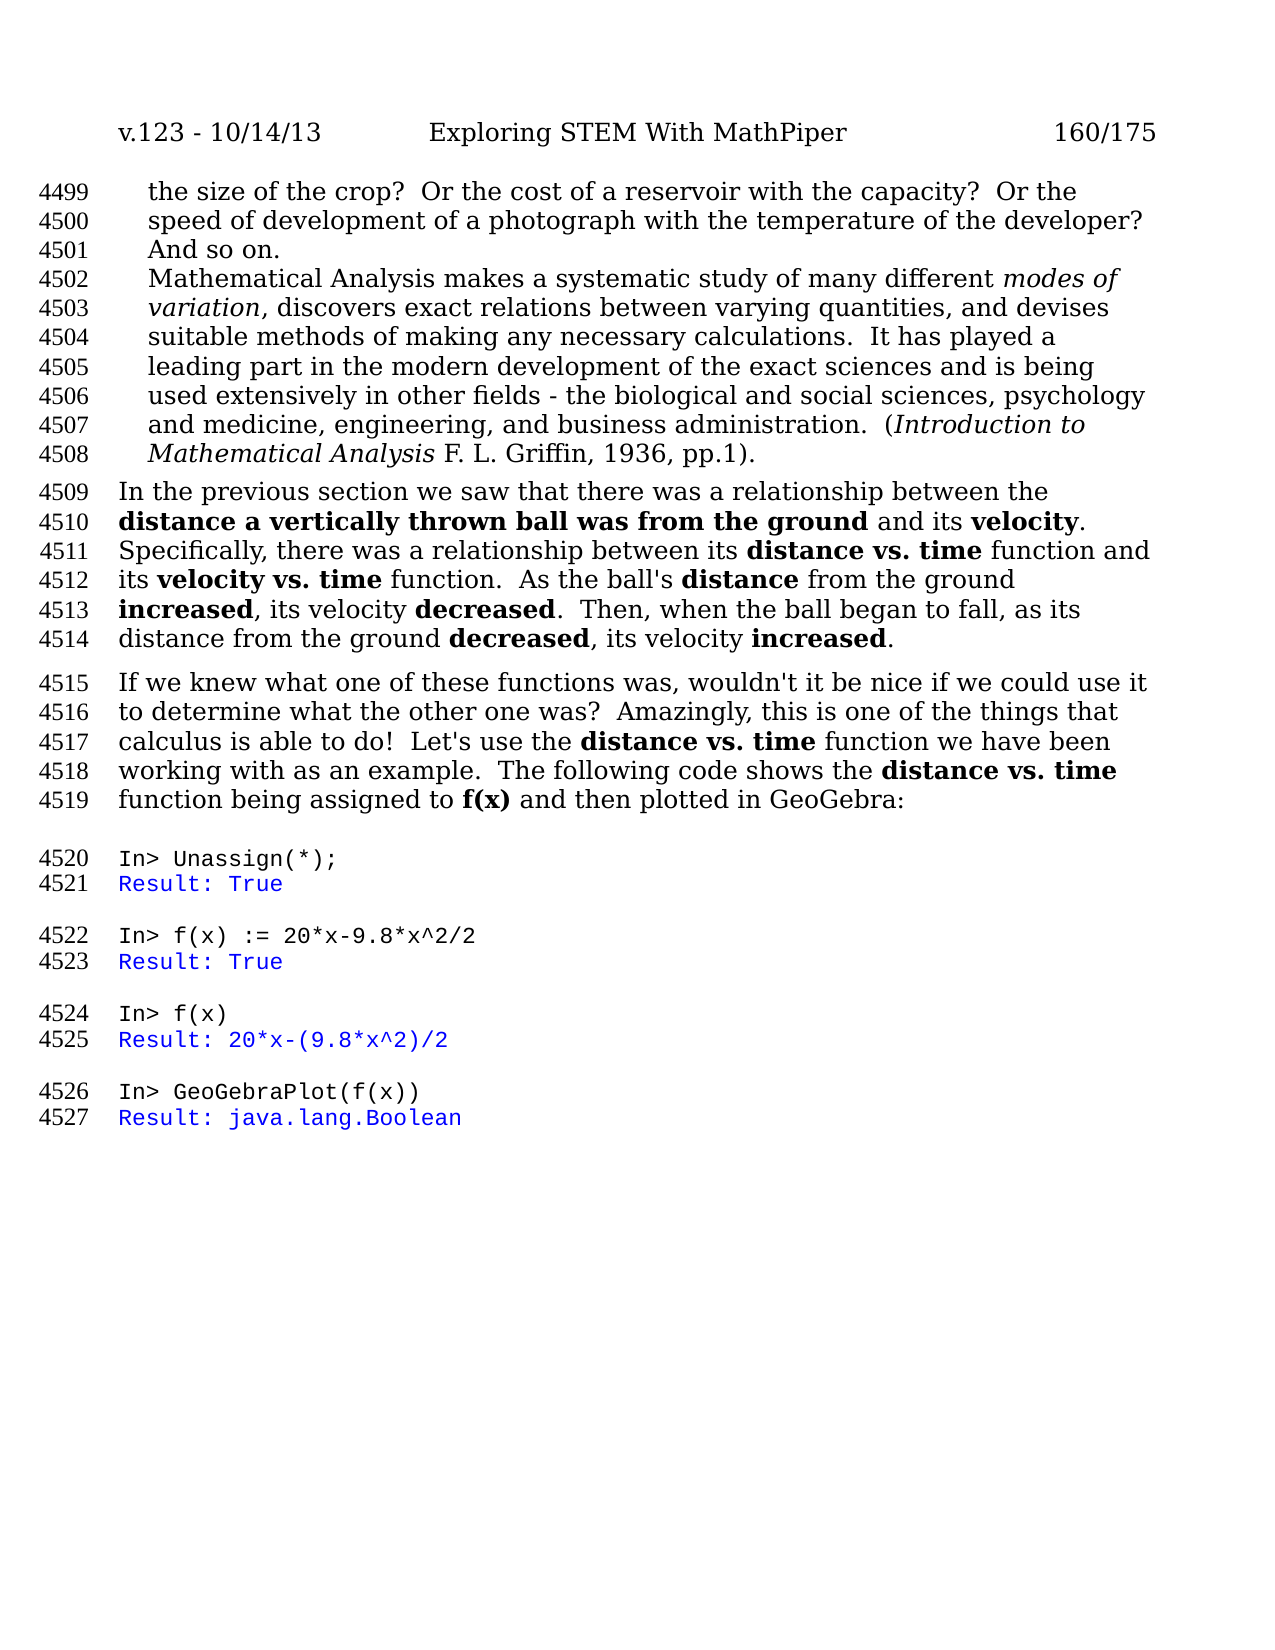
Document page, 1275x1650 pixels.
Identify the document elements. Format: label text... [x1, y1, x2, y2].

text Result: True [118, 951, 1157, 977]
text the size of the crop? Or the cost of a reservoir with the capacity? Or the speed of development of a photograph with the temperature of the developer? And so on. [148, 177, 1157, 264]
text In> f(x) := 20*x-9.8*x^2/2 [118, 925, 1157, 951]
text If we knew what one of these functions was, wouldn't it be nice if we could use it to determine what the other one was? Amazingly, this is one of the things that calculus is able to do! Let's use the distance vs. time function we have been working with as an example. The following code shows the distance vs. time function being assigned to f(x) and then plotted in GeoGebra: [118, 668, 1157, 815]
text Result: True [118, 873, 1157, 899]
text In the previous section we saw that there was a relationship between the distance a vertically thrown ball was from the ground and its velocity. Specifically, there was a relationship between its distance vs. time function and its velocity vs. time function. As the ball's distance from the ground increased, its velocity decreased. Then, when the ball began to fall, as its distance from the ground decreased, its velocity increased. [118, 477, 1157, 653]
text Result: java.lang.Boolean [118, 1106, 1157, 1132]
text In> f(x) [118, 1002, 1157, 1028]
text In> GeoGebraPlot(f(x)) [118, 1080, 1157, 1106]
text In> Unassign(*); [118, 847, 1157, 873]
text Result: 20*x-(9.8*x^2)/2 [118, 1028, 1157, 1054]
text Mathematical Analysis makes a systematic study of many different modes of variation, discovers exact relations between varying quantities, and devises suitable methods of making any necessary calculations. It has played a leading part in the modern development of the exact sciences and is being used extensively in other fields - the biological and social sciences, psychology and medicine, engineering, and business administration. (Introduction to Mathematical Analysis F. L. Griffin, 1936, pp.1). [148, 264, 1157, 468]
